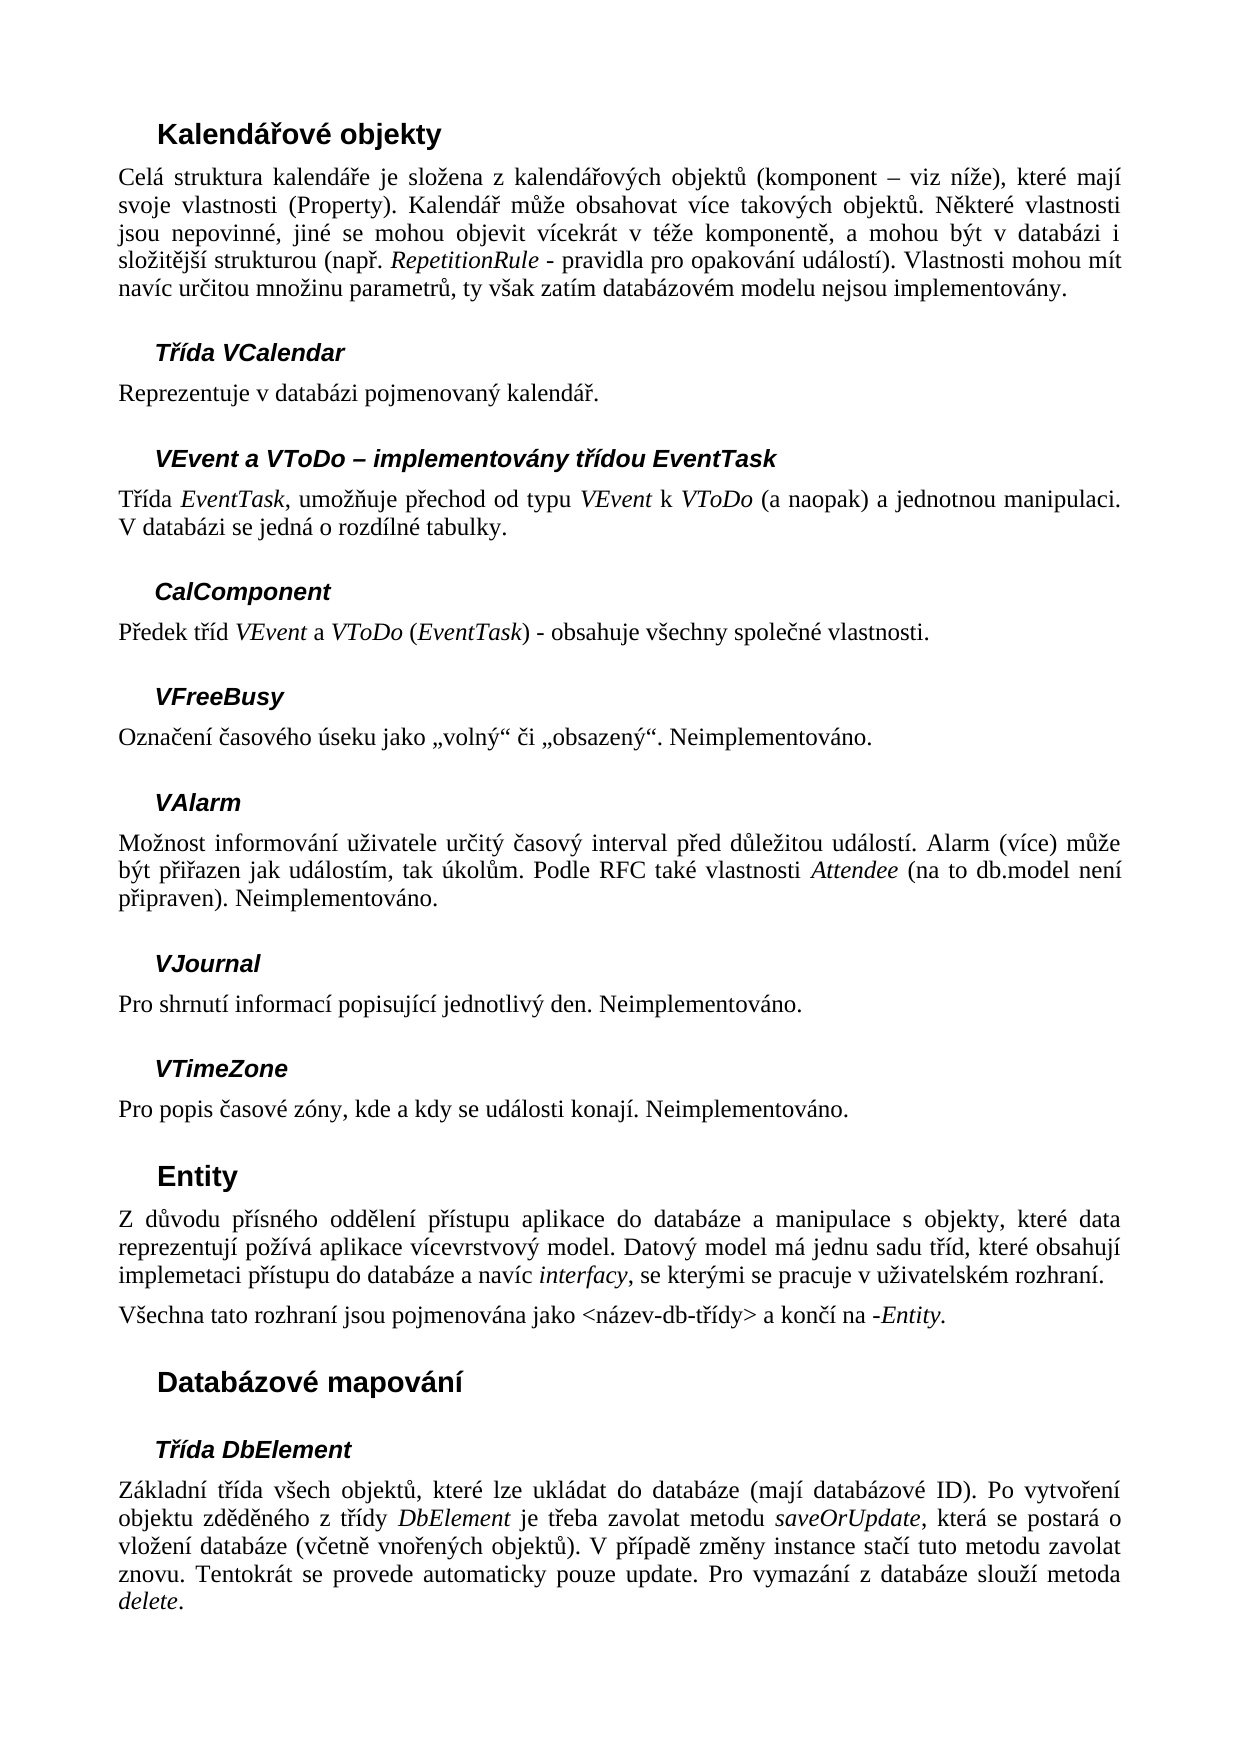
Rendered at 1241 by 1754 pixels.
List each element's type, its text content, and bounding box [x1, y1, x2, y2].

subtitle Kalendářové objekty [118, 118, 1122, 151]
subtitle Třída VCalendar [118, 339, 1122, 367]
text Základní třída všech objektů, které lze ukládat do databáze (mají databázové ID). Po vytvoření objektu zděděného z třídy DbElement je třeba zavolat metodu saveOrUpdate, která se postará o vložení databáze (včetně vnořených objektů). V případě změny instance stačí tuto metodu zavolat znovu. Tentokrát se provede automaticky pouze update. Pro vymazání z databáze slouží metoda delete. [118, 1477, 1122, 1615]
text Z důvodu přísného oddělení přístupu aplikace do databáze a manipulace s objekty, které data reprezentují požívá aplikace vícevrstvový model. Datový model má jednu sadu tříd, které obsahují implemetaci přístupu do databáze a navíc interfacy, se kterými se pracuje v uživatelském rozhraní. [118, 1205, 1122, 1288]
text Předek tříd VEvent a VToDo (EventTask) - obsahuje všechny společné vlastnosti. [118, 618, 1122, 646]
text Možnost informování uživatele určitý časový interval před důležitou událostí. Alarm (více) může být přiřazen jak událostím, tak úkolům. Podle RFC také vlastnosti Attendee (na to db.model není připraven). Neimplementováno. [118, 829, 1122, 912]
subtitle VFreeBusy [118, 683, 1122, 711]
text Všechna tato rozhraní jsou pojmenována jako <název-db-třídy> a končí na -Entity. [118, 1301, 1122, 1329]
text Označení časového úseku jako „volný“ či „obsazený“. Neimplementováno. [118, 723, 1122, 751]
subtitle VJournal [118, 949, 1122, 977]
subtitle VAlarm [118, 789, 1122, 816]
text Reprezentuje v databázi pojmenovaný kalendář. [118, 379, 1122, 407]
text Třída EventTask, umožňuje přechod od typu VEvent k VToDo (a naopak) a jednotnou manipulaci. V databázi se jedná o rozdílné tabulky. [118, 485, 1122, 540]
text Celá struktura kalendáře je složena z kalendářových objektů (komponent – viz níže), které mají svoje vlastnosti (Property). Kalendář může obsahovat více takových objektů. Některé vlastnosti jsou nepovinné, jiné se mohou objevit vícekrát v téže komponentě, a mohou být v databázi i složitější strukturou (např. RepetitionRule - pravidla pro opakování událostí). Vlastnosti mohou mít navíc určitou množinu parametrů, ty však zatím databázovém modelu nejsou implementovány. [118, 163, 1122, 302]
text Pro popis časové zóny, kde a kdy se události konají. Neimplementováno. [118, 1095, 1122, 1123]
subtitle VEvent a VToDo – implementovány třídou EventTask [118, 445, 1122, 472]
subtitle Databázové mapování [118, 1366, 1122, 1399]
text Pro shrnutí informací popisující jednotlivý den. Neimplementováno. [118, 990, 1122, 1017]
subtitle Třída DbElement [118, 1436, 1122, 1464]
subtitle VTimeZone [118, 1055, 1122, 1083]
subtitle Entity [118, 1160, 1122, 1193]
subtitle CalComponent [118, 578, 1122, 606]
